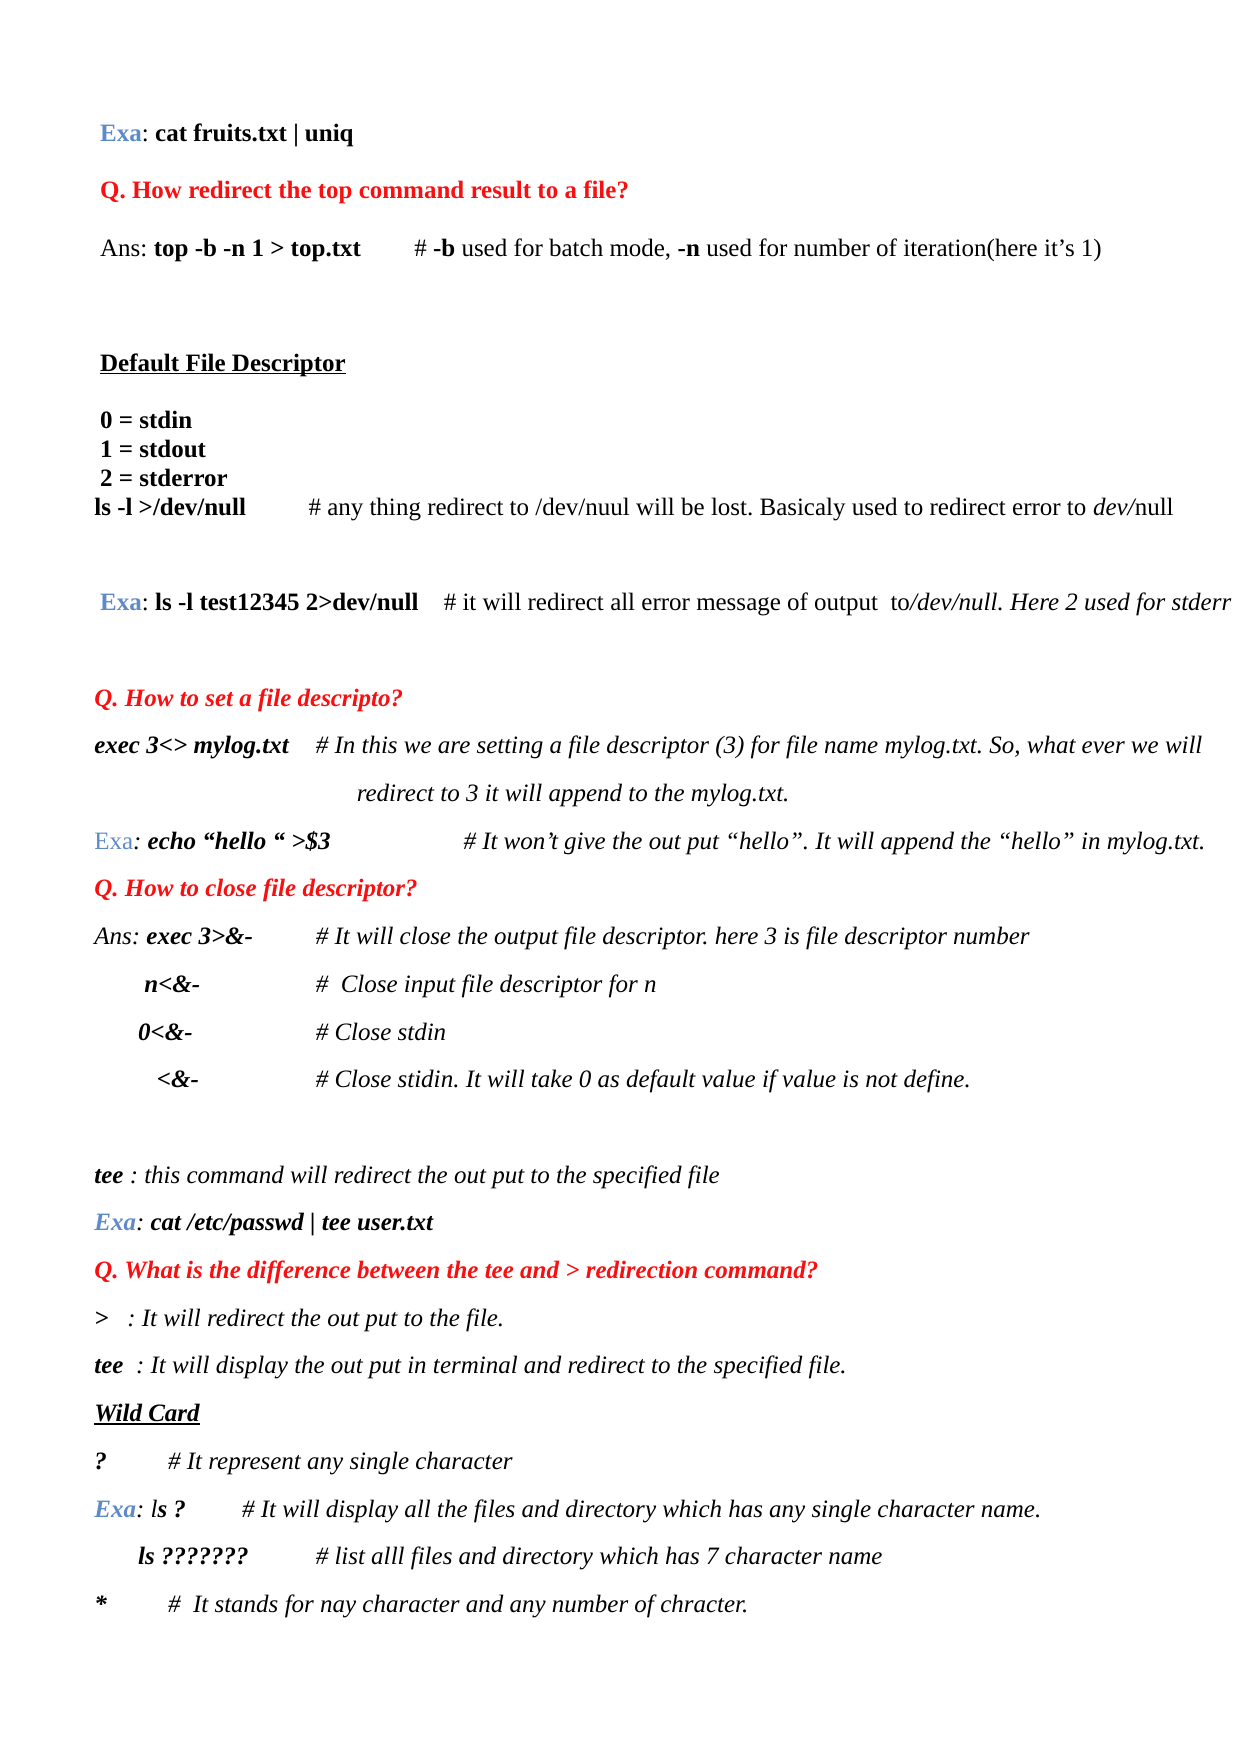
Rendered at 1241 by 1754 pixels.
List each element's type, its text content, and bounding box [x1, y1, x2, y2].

text redirect to 3 it will append to the mylog.txt. [94, 778, 1240, 807]
text exec 3<> mylog.txt # In this we are setting a file descriptor (3) for file name mylog.txt. So, what ever we will [94, 730, 1240, 759]
text ls ??????? # list alll files and directory which has 7 character name [94, 1541, 1240, 1570]
text Default File Descriptor [100, 348, 1175, 377]
text Wild Card [94, 1398, 1240, 1427]
text Exa: cat fruits.txt | uniq [100, 118, 1175, 147]
text Q. What is the difference between the tee and > redirection command? [94, 1255, 1240, 1284]
text 0<&- # Close stdin [94, 1017, 1240, 1045]
text > : It will redirect the out put to the file. [94, 1303, 1240, 1332]
text Exa: ls -l test12345 2>dev/null # it will redirect all error message of output to/dev/null. Here 2 used for stderr [100, 587, 1240, 616]
text Q. How to close file descriptor? [94, 873, 1240, 902]
text n<&- # Close input file descriptor for n [94, 969, 1240, 998]
text tee : this command will redirect the out put to the specified file [94, 1160, 1240, 1188]
text Ans: top -b -n 1 > top.txt # -b used for batch mode, -n used for number of iteration(here it’s 1) [100, 233, 1175, 262]
text Exa: echo “hello “ >$3 # It won’t give the out put “hello”. It will append the “hello” in mylog.txt. [94, 826, 1240, 854]
text * # It stands for nay character and any number of chracter. [94, 1589, 1240, 1618]
text Ans: exec 3>&- # It will close the output file descriptor. here 3 is file descriptor number [94, 921, 1240, 950]
text 1 = stdout [100, 434, 1175, 463]
text ? # It represent any single character [94, 1446, 1240, 1475]
text 0 = stdin [100, 406, 1175, 434]
text Exa: cat /etc/passwd | tee user.txt [94, 1207, 1240, 1236]
text Q. How redirect the top command result to a file? [100, 176, 1175, 204]
text ls -l >/dev/null # any thing redirect to /dev/nuul will be lost. Basicaly used to redirect error to dev/null [94, 492, 1240, 521]
text Exa: ls ? # It will display all the files and directory which has any single character name. [94, 1494, 1240, 1522]
text 2 = stderror [100, 463, 1175, 492]
text <&- # Close stidin. It will take 0 as default value if value is not define. [94, 1064, 1240, 1093]
text Q. How to set a file descripto? [94, 683, 1240, 711]
text tee : It will display the out put in terminal and redirect to the specified file. [94, 1351, 1240, 1379]
